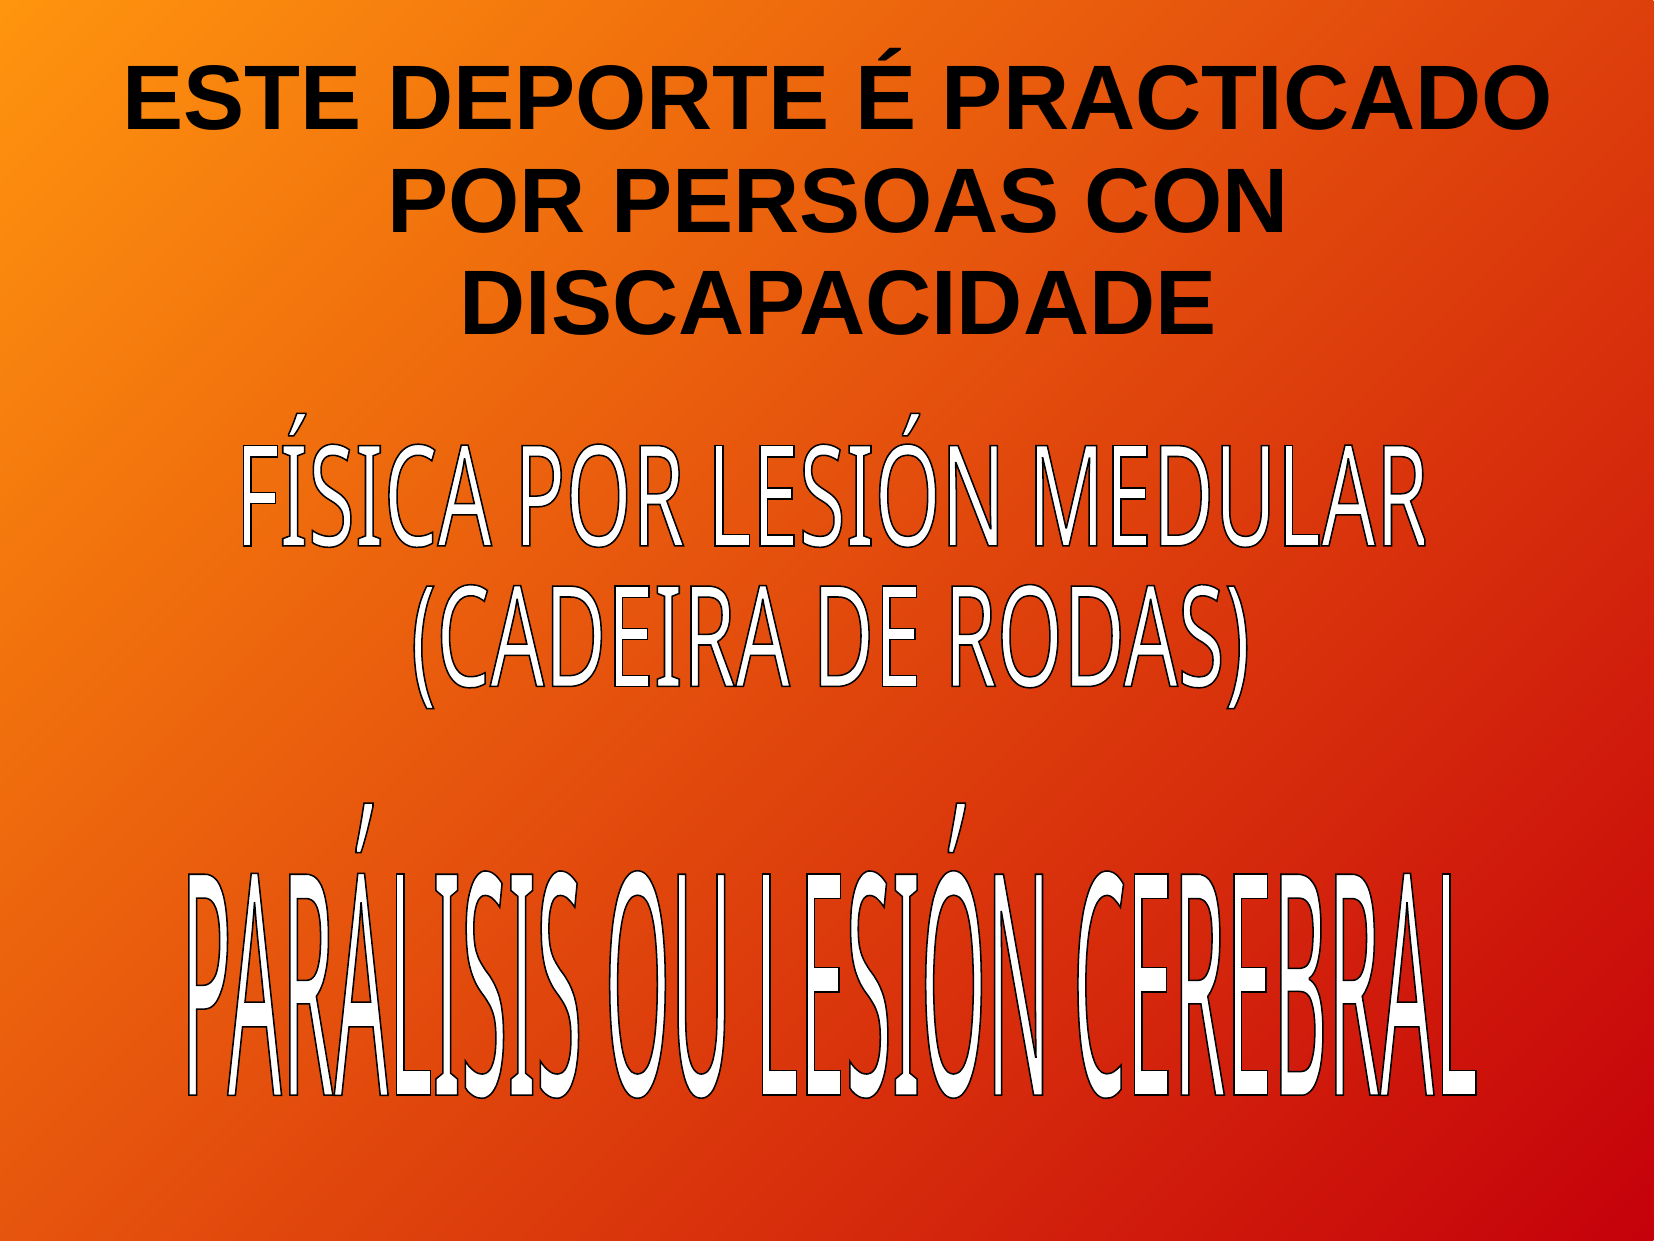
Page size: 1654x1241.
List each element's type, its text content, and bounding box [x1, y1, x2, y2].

text_box PARÁLISIS OU LESIÓN CEREBRAL [806, 874, 841, 1096]
text_box PARÁLISIS OU LESIÓN CEREBRAL [925, 870, 982, 1099]
text_box FÍSICA POR LESIÓN MEDULAR (CADEIRA DE RODAS) [1071, 586, 1121, 687]
text_box PARÁLISIS OU LESIÓN CEREBRAL [948, 803, 966, 853]
text_box FÍSICA POR LESIÓN MEDULAR (CADEIRA DE RODAS) [1160, 445, 1210, 546]
text_box FÍSICA POR LESIÓN MEDULAR (CADEIRA DE RODAS) [388, 444, 435, 548]
text_box PARÁLISIS OU LESIÓN CEREBRAL [1077, 871, 1124, 1099]
text_box FÍSICA POR LESIÓN MEDULAR (CADEIRA DE RODAS) [882, 586, 917, 687]
text_box FÍSICA POR LESIÓN MEDULAR (CADEIRA DE RODAS) [490, 585, 545, 687]
text_box FÍSICA POR LESIÓN MEDULAR (CADEIRA DE RODAS) [282, 445, 305, 546]
text_box FÍSICA POR LESIÓN MEDULAR (CADEIRA DE RODAS) [522, 445, 562, 546]
text_box FÍSICA POR LESIÓN MEDULAR (CADEIRA DE RODAS) [1113, 445, 1148, 546]
text_box PARÁLISIS OU LESIÓN CEREBRAL [188, 874, 228, 1096]
text_box FÍSICA POR LESIÓN MEDULAR (CADEIRA DE RODAS) [1001, 584, 1058, 688]
text_box PARÁLISIS OU LESIÓN CEREBRAL [895, 874, 918, 1096]
text_box FÍSICA POR LESIÓN MEDULAR (CADEIRA DE RODAS) [820, 586, 870, 687]
text_box PARÁLISIS OU LESIÓN CEREBRAL [1280, 874, 1323, 1096]
text_box PARÁLISIS OU LESIÓN CEREBRAL [1442, 874, 1477, 1096]
text_box FÍSICA POR LESIÓN MEDULAR (CADEIRA DE RODAS) [437, 445, 492, 546]
text_box FÍSICA POR LESIÓN MEDULAR (CADEIRA DE RODAS) [1383, 445, 1425, 546]
text_box PARÁLISIS OU LESIÓN CEREBRAL [355, 803, 373, 853]
text_box FÍSICA POR LESIÓN MEDULAR (CADEIRA DE RODAS) [1182, 584, 1221, 688]
text_box FÍSICA POR LESIÓN MEDULAR (CADEIRA DE RODAS) [1284, 445, 1320, 546]
text_box FÍSICA POR LESIÓN MEDULAR (CADEIRA DE RODAS) [949, 445, 998, 546]
text_box FÍSICA POR LESIÓN MEDULAR (CADEIRA DE RODAS) [570, 444, 627, 548]
text_box FÍSICA POR LESIÓN MEDULAR (CADEIRA DE RODAS) [1321, 445, 1376, 546]
text_box PARÁLISIS OU LESIÓN CEREBRAL [678, 874, 725, 1099]
text_box PARÁLISIS OU LESIÓN CEREBRAL [1335, 874, 1379, 1096]
text_box FÍSICA POR LESIÓN MEDULAR (CADEIRA DE RODAS) [312, 444, 351, 548]
text_box FÍSICA POR LESIÓN MEDULAR (CADEIRA DE RODAS) [552, 586, 602, 687]
text_box PARÁLISIS OU LESIÓN CEREBRAL [1181, 874, 1225, 1096]
text_box FÍSICA POR LESIÓN MEDULAR (CADEIRA DE RODAS) [879, 444, 936, 548]
text_box FÍSICA POR LESIÓN MEDULAR (CADEIRA DE RODAS) [1036, 445, 1097, 546]
text_box FÍSICA POR LESIÓN MEDULAR (CADEIRA DE RODAS) [640, 445, 684, 546]
text_box FÍSICA POR LESIÓN MEDULAR (CADEIRA DE RODAS) [358, 445, 381, 546]
text_box FÍSICA POR LESIÓN MEDULAR (CADEIRA DE RODAS) [691, 585, 790, 687]
text_box FÍSICA POR LESIÓN MEDULAR (CADEIRA DE RODAS) [952, 586, 996, 687]
text_box PARÁLISIS OU LESIÓN CEREBRAL [396, 874, 431, 1096]
text_box PARÁLISIS OU LESIÓN CEREBRAL [762, 874, 797, 1096]
text_box FÍSICA POR LESIÓN MEDULAR (CADEIRA DE RODAS) [414, 586, 434, 709]
text_box FÍSICA POR LESIÓN MEDULAR (CADEIRA DE RODAS) [614, 586, 649, 687]
text_box PARÁLISIS OU LESIÓN CEREBRAL [465, 871, 504, 1099]
text_box PARÁLISIS OU LESIÓN CEREBRAL [1233, 874, 1268, 1096]
text_box PARÁLISIS OU LESIÓN CEREBRAL [540, 871, 579, 1099]
text_box FÍSICA POR LESIÓN MEDULAR (CADEIRA DE RODAS) [1227, 586, 1247, 709]
text_box PARÁLISIS OU LESIÓN CEREBRAL [994, 874, 1043, 1096]
text_box PARÁLISIS OU LESIÓN CEREBRAL [435, 874, 458, 1096]
text_box PARÁLISIS OU LESIÓN CEREBRAL [849, 871, 888, 1099]
text_box FÍSICA POR LESIÓN MEDULAR (CADEIRA DE RODAS) [1123, 585, 1178, 687]
text_box FÍSICA POR LESIÓN MEDULAR (CADEIRA DE RODAS) [715, 445, 750, 546]
text_box FÍSICA POR LESIÓN MEDULAR (CADEIRA DE RODAS) [759, 445, 794, 546]
text_box PARÁLISIS OU LESIÓN CEREBRAL [227, 873, 282, 1096]
text_box FÍSICA POR LESIÓN MEDULAR (CADEIRA DE RODAS) [803, 444, 842, 548]
title ESTE DEPORTE É PRACTICADO POR PERSOAS CON DISCAPACIDADE [94, 46, 1583, 355]
text_box PARÁLISIS OU LESIÓN CEREBRAL [334, 873, 389, 1096]
text_box FÍSICA POR LESIÓN MEDULAR (CADEIRA DE RODAS) [243, 445, 278, 546]
text_box FÍSICA POR LESIÓN MEDULAR (CADEIRA DE RODAS) [1222, 445, 1269, 548]
text_box PARÁLISIS OU LESIÓN CEREBRAL [510, 874, 533, 1096]
text_box PARÁLISIS OU LESIÓN CEREBRAL [609, 870, 666, 1099]
text_box FÍSICA POR LESIÓN MEDULAR (CADEIRA DE RODAS) [657, 586, 680, 687]
text_box FÍSICA POR LESIÓN MEDULAR (CADEIRA DE RODAS) [441, 584, 488, 688]
text_box PARÁLISIS OU LESIÓN CEREBRAL [1380, 873, 1435, 1096]
text_box PARÁLISIS OU LESIÓN CEREBRAL [289, 874, 333, 1096]
text_box PARÁLISIS OU LESIÓN CEREBRAL [1134, 874, 1168, 1096]
text_box FÍSICA POR LESIÓN MEDULAR (CADEIRA DE RODAS) [849, 445, 872, 546]
